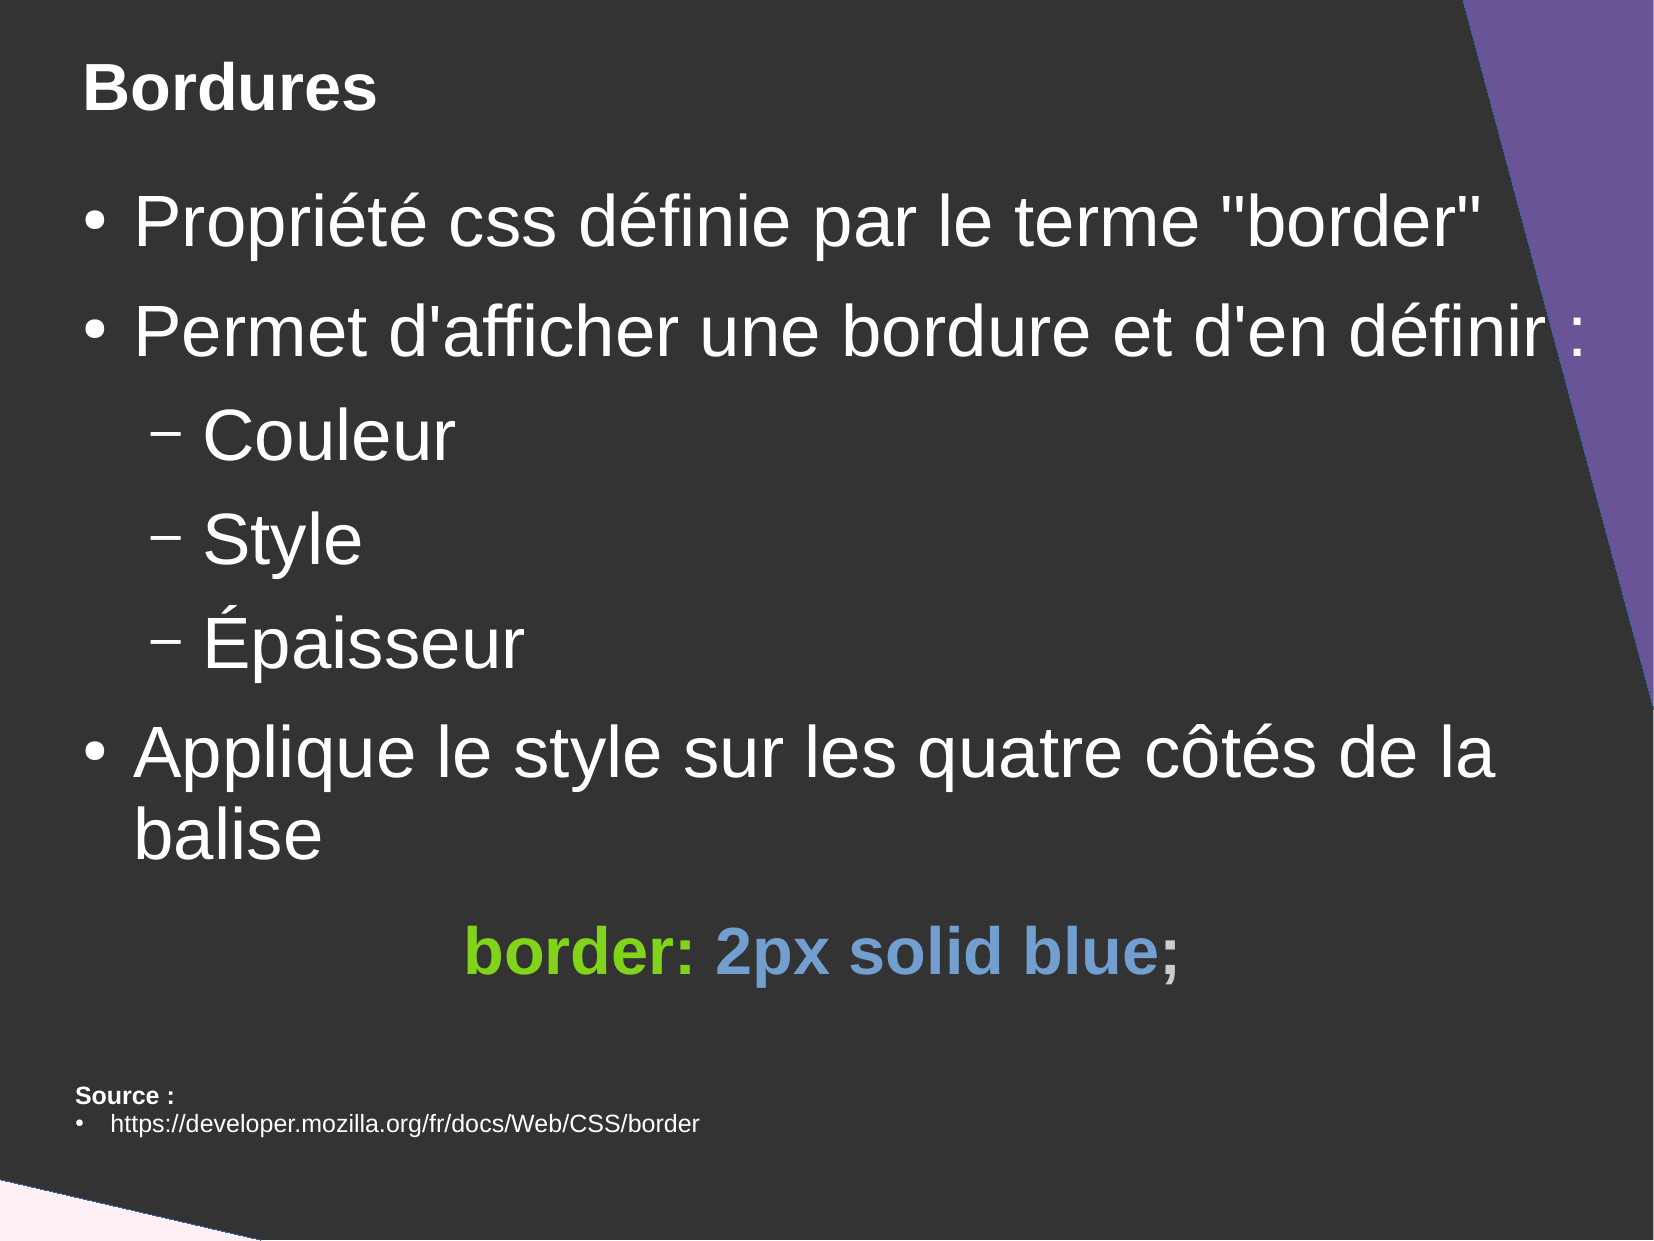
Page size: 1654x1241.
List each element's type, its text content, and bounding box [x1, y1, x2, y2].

text_box border: 2px solid blue; [448, 906, 1205, 997]
text_box [0, 1179, 265, 1241]
title Bordures [82, 49, 1571, 130]
text_box [1463, 0, 1654, 710]
list Propriété css définie par le terme "border" Permet d'afficher une bordure et d'en définir : Couleur Style Épaisseur Applique le style sur les quatre côtés de la balise [64, 180, 1604, 910]
text_box Source : https://developer.mozilla.org/fr/docs/Web/CSS/border [60, 1074, 1546, 1217]
